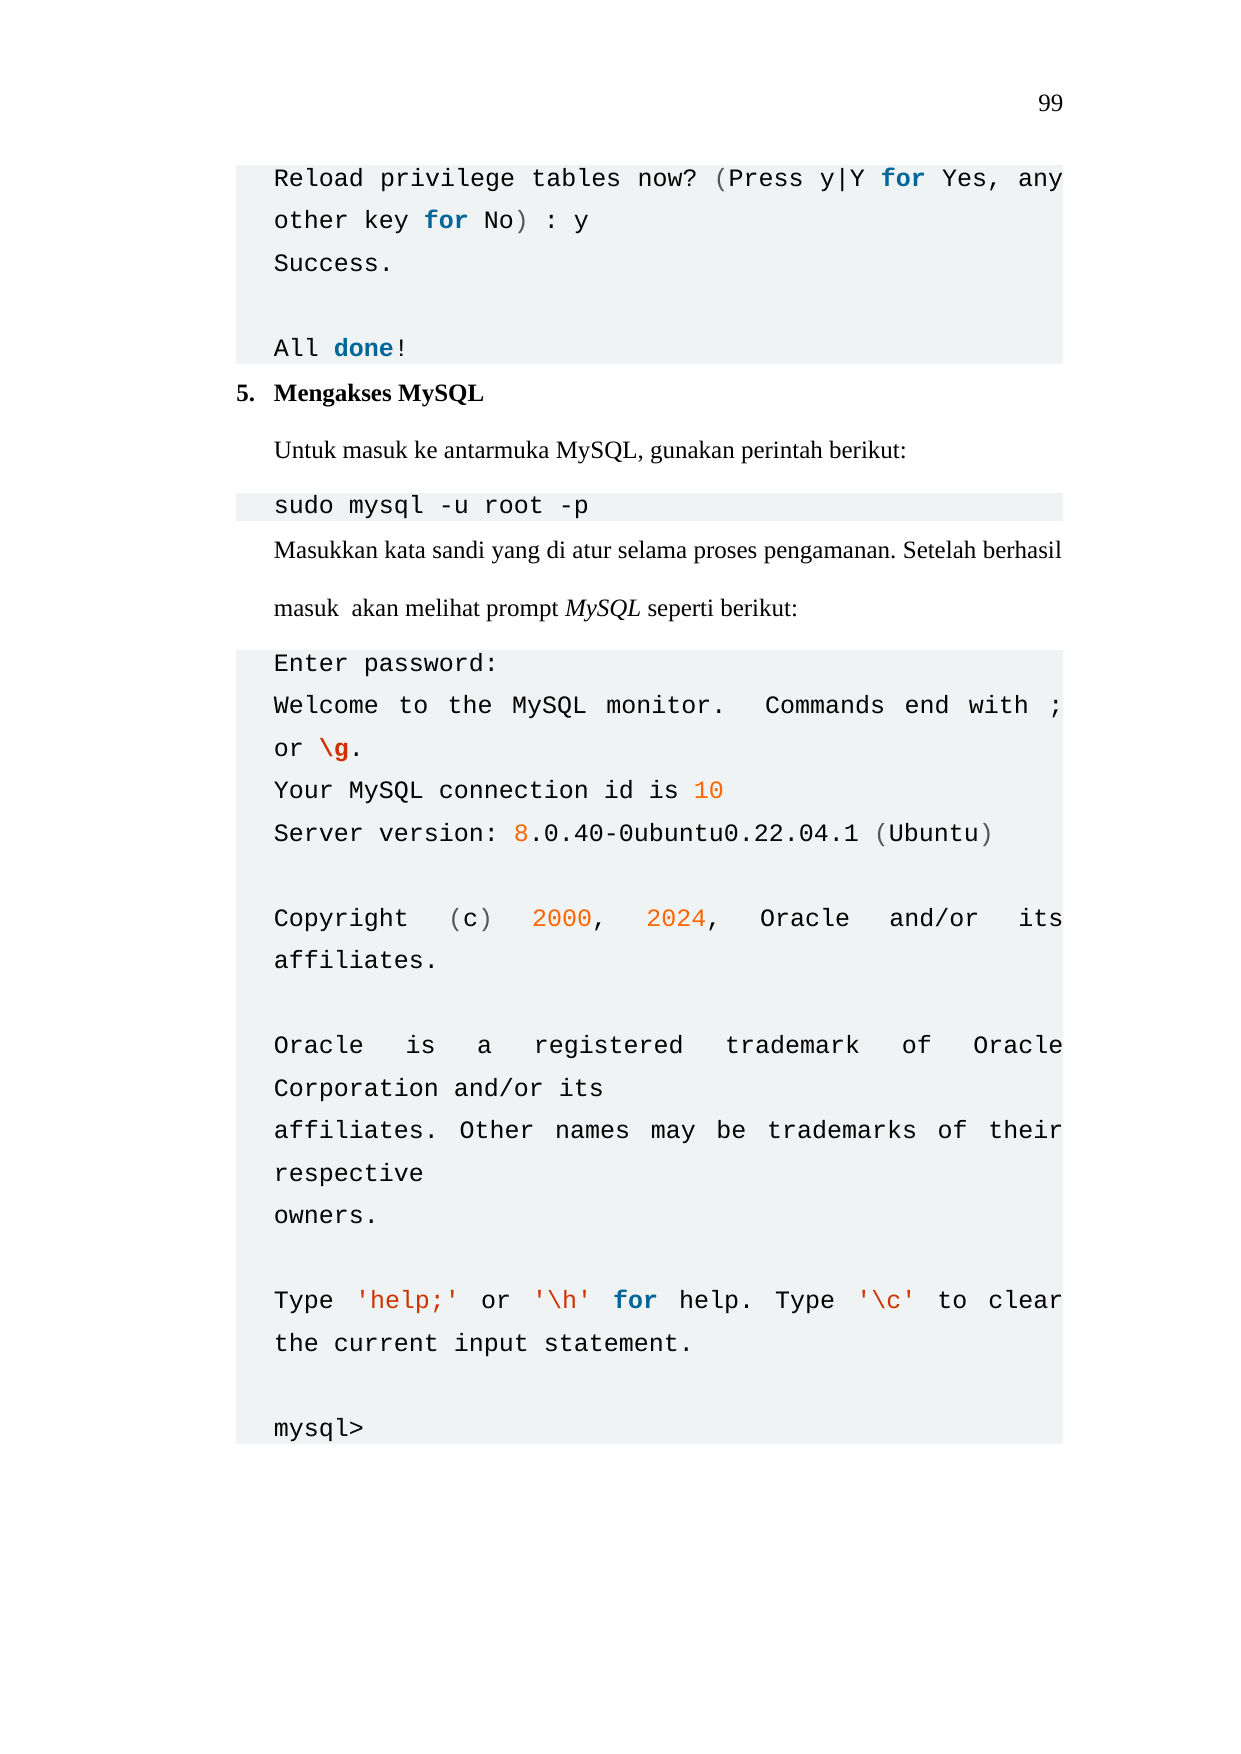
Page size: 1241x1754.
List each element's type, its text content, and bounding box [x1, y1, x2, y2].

list All done! [236, 335, 1063, 364]
list Type 'help;' or '\h' for help. Type '\c' to clear the current input statement. [236, 1288, 1063, 1359]
list Copyright (c) 2000, 2024, Oracle and/or its affiliates. [236, 905, 1063, 976]
list Reload privilege tables now? (Press y|Y for Yes, any other key for No) : y [236, 165, 1063, 236]
list owners. [236, 1203, 1063, 1231]
list Oracle is a registered trademark of Oracle Corporation and/or its [236, 1033, 1063, 1104]
list Welcome to the MySQL monitor. Commands end with ; or \g. [236, 693, 1063, 764]
list affiliates. Other names may be trademarks of their respective [236, 1118, 1063, 1189]
list Enter password: [236, 650, 1063, 679]
list Success. [236, 250, 1063, 279]
list Mengakses MySQL [236, 378, 1063, 407]
list Masukkan kata sandi yang di atur selama proses pengamanan. Setelah berhasil masuk akan melihat prompt MySQL seperti berikut: [236, 535, 1063, 622]
list Untuk masuk ke antarmuka MySQL, gunakan perintah berikut: [236, 435, 1063, 464]
list sudo mysql -u root -p [236, 493, 1063, 521]
list mysql> [236, 1415, 1063, 1444]
list Server version: 8.0.40-0ubuntu0.22.04.1 (Ubuntu) [236, 820, 1063, 849]
list Your MySQL connection id is 10 [236, 778, 1063, 806]
